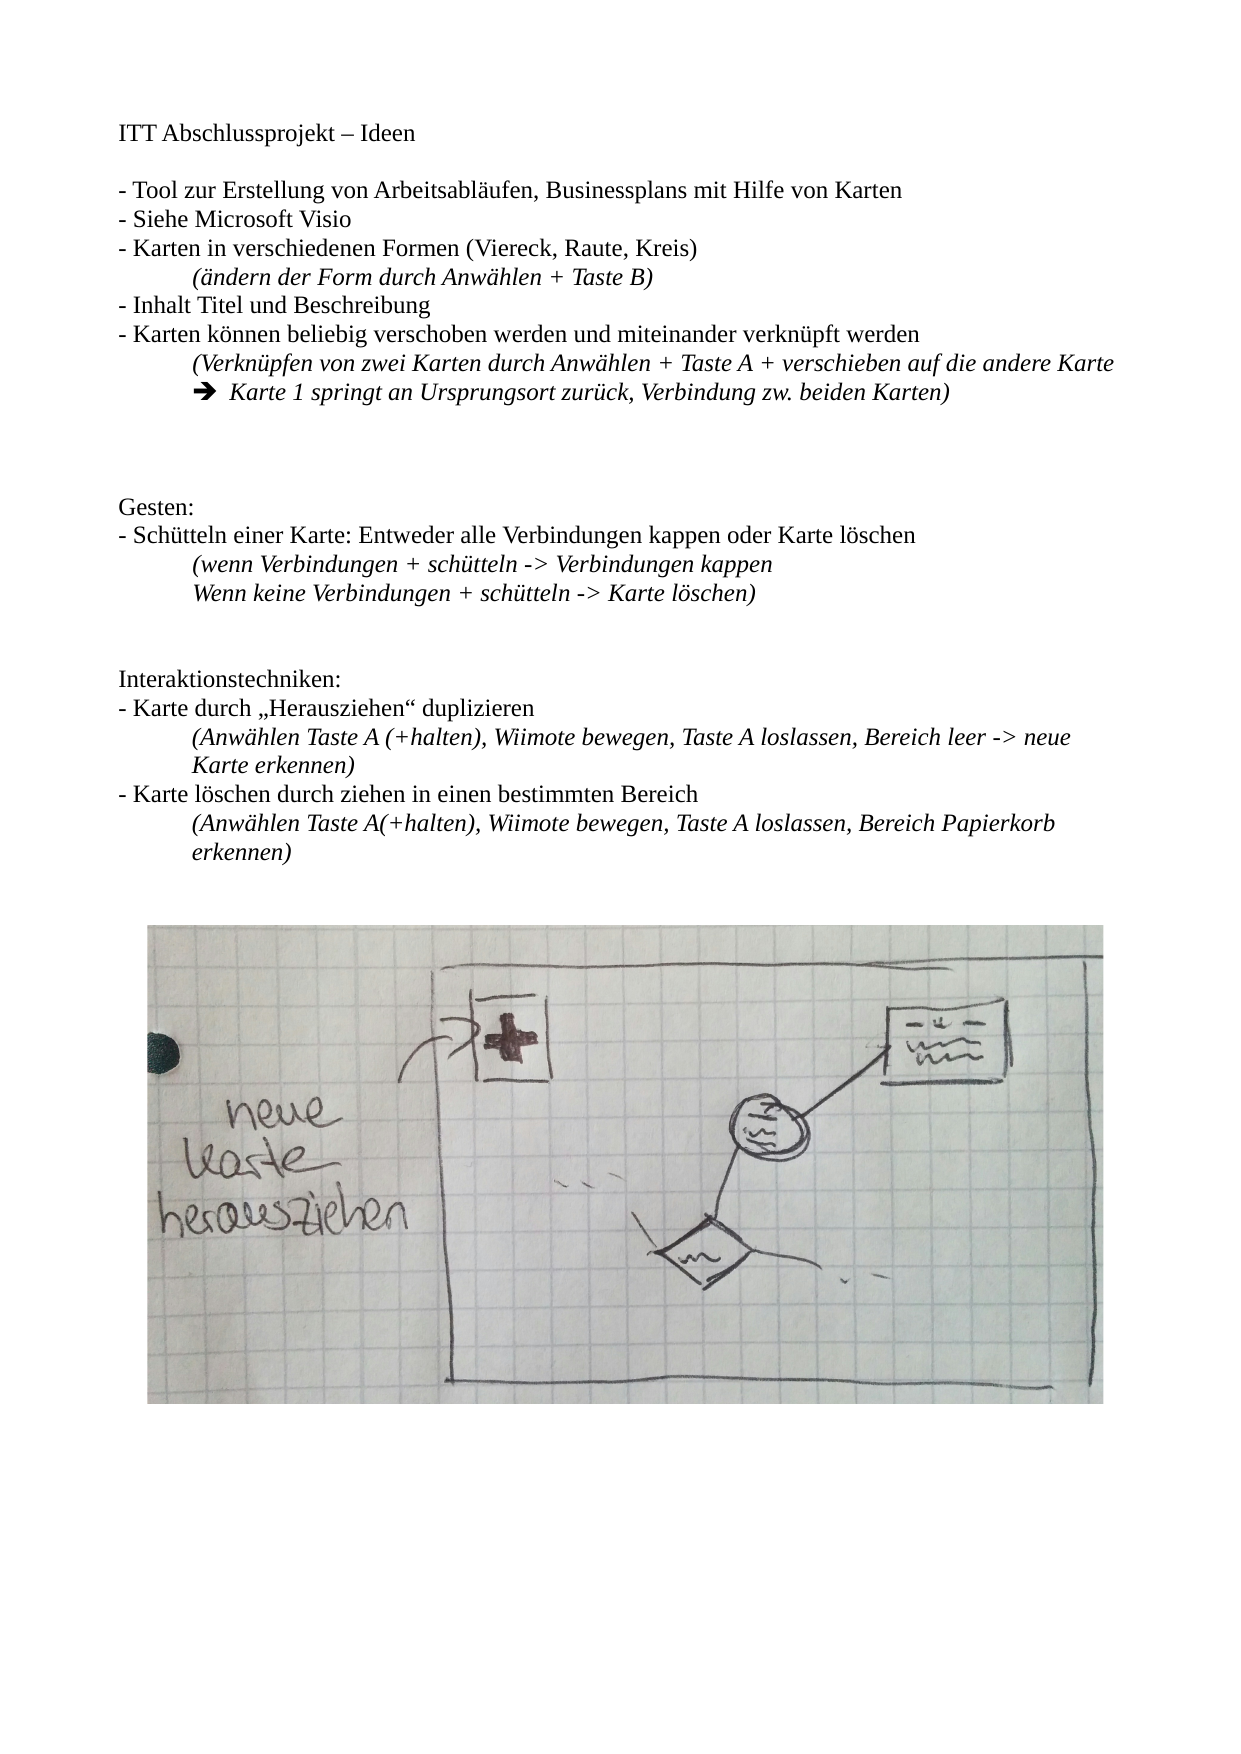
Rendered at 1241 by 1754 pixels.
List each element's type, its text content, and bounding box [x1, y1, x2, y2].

text - Siehe Microsoft Visio [118, 204, 1122, 233]
text Interaktionstechniken: [118, 664, 1122, 693]
text - Schütteln einer Karte: Entweder alle Verbindungen kappen oder Karte löschen [118, 521, 1122, 549]
text - Karten in verschiedenen Formen (Viereck, Raute, Kreis) [118, 233, 1122, 262]
text - Karte durch „Herausziehen“ duplizieren [118, 693, 1122, 722]
text (wenn Verbindungen + schütteln -> Verbindungen kappen [118, 549, 1122, 578]
text - Karten können beliebig verschoben werden und miteinander verknüpft werden [118, 319, 1122, 348]
text Gesten: [118, 492, 1122, 521]
text (Anwählen Taste A(+halten), Wiimote bewegen, Taste A loslassen, Bereich Papierkorb erkennen) [192, 808, 1122, 866]
text Wenn keine Verbindungen + schütteln -> Karte löschen) [118, 578, 1122, 607]
text - Inhalt Titel und Beschreibung [118, 291, 1122, 319]
text (Anwählen Taste A (+halten), Wiimote bewegen, Taste A loslassen, Bereich leer -> neue Karte erkennen) [192, 722, 1122, 779]
text - Tool zur Erstellung von Arbeitsabläufen, Businessplans mit Hilfe von Karten [118, 176, 1122, 204]
text (ändern der Form durch Anwählen + Taste B) [118, 262, 1122, 291]
text - Karte löschen durch ziehen in einen bestimmten Bereich [118, 779, 1122, 808]
text (Verknüpfen von zwei Karten durch Anwählen + Taste A + verschieben auf die andere Karte [118, 348, 1122, 377]
list Karte 1 springt an Ursprungsort zurück, Verbindung zw. beiden Karten) [192, 377, 1122, 406]
text ITT Abschlussprojekt – Ideen [118, 118, 1122, 147]
